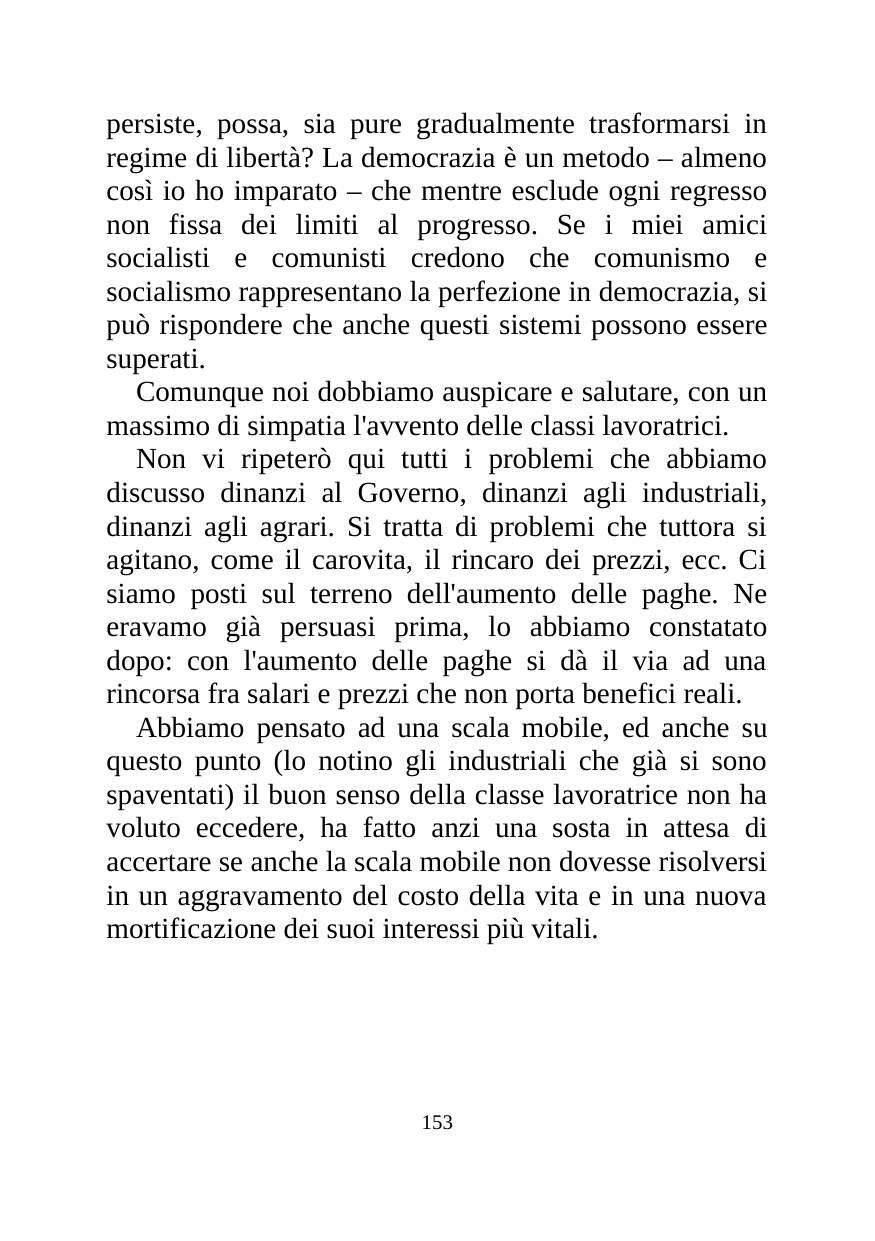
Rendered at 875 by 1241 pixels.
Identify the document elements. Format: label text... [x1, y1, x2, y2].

text Non vi ripeterò qui tutti i problemi che abbiamo discusso dinanzi al Governo, dinanzi agli industriali, dinanzi agli agrari. Si tratta di problemi che tuttora si agitano, come il carovita, il rincaro dei prezzi, ecc. Ci siamo posti sul terreno dell'aumento delle paghe. Ne eravamo già persuasi prima, lo abbiamo constatato dopo: con l'aumento delle paghe si dà il via ad una rincorsa fra salari e prezzi che non porta benefici reali. [106, 442, 768, 710]
text Comunque noi dobbiamo auspicare e salutare, con un massimo di simpatia l'avvento delle classi lavoratrici. [106, 374, 768, 442]
text persiste, possa, sia pure gradualmente trasformarsi in regime di libertà? La democrazia è un metodo – almeno così io ho imparato – che mentre esclude ogni regresso non fissa dei limiti al progresso. Se i miei amici socialisti e comunisti credono che comunismo e socialismo rappresentano la perfezione in democrazia, si può rispondere che anche questi sistemi possono essere superati. [106, 106, 768, 374]
text Abbiamo pensato ad una scala mobile, ed anche su questo punto (lo notino gli industriali che già si sono spaventati) il buon senso della classe lavoratrice non ha voluto eccedere, ha fatto anzi una sosta in attesa di accertare se anche la scala mobile non dovesse risolversi in un aggravamento del costo della vita e in una nuova mortificazione dei suoi interessi più vitali. [106, 710, 768, 945]
